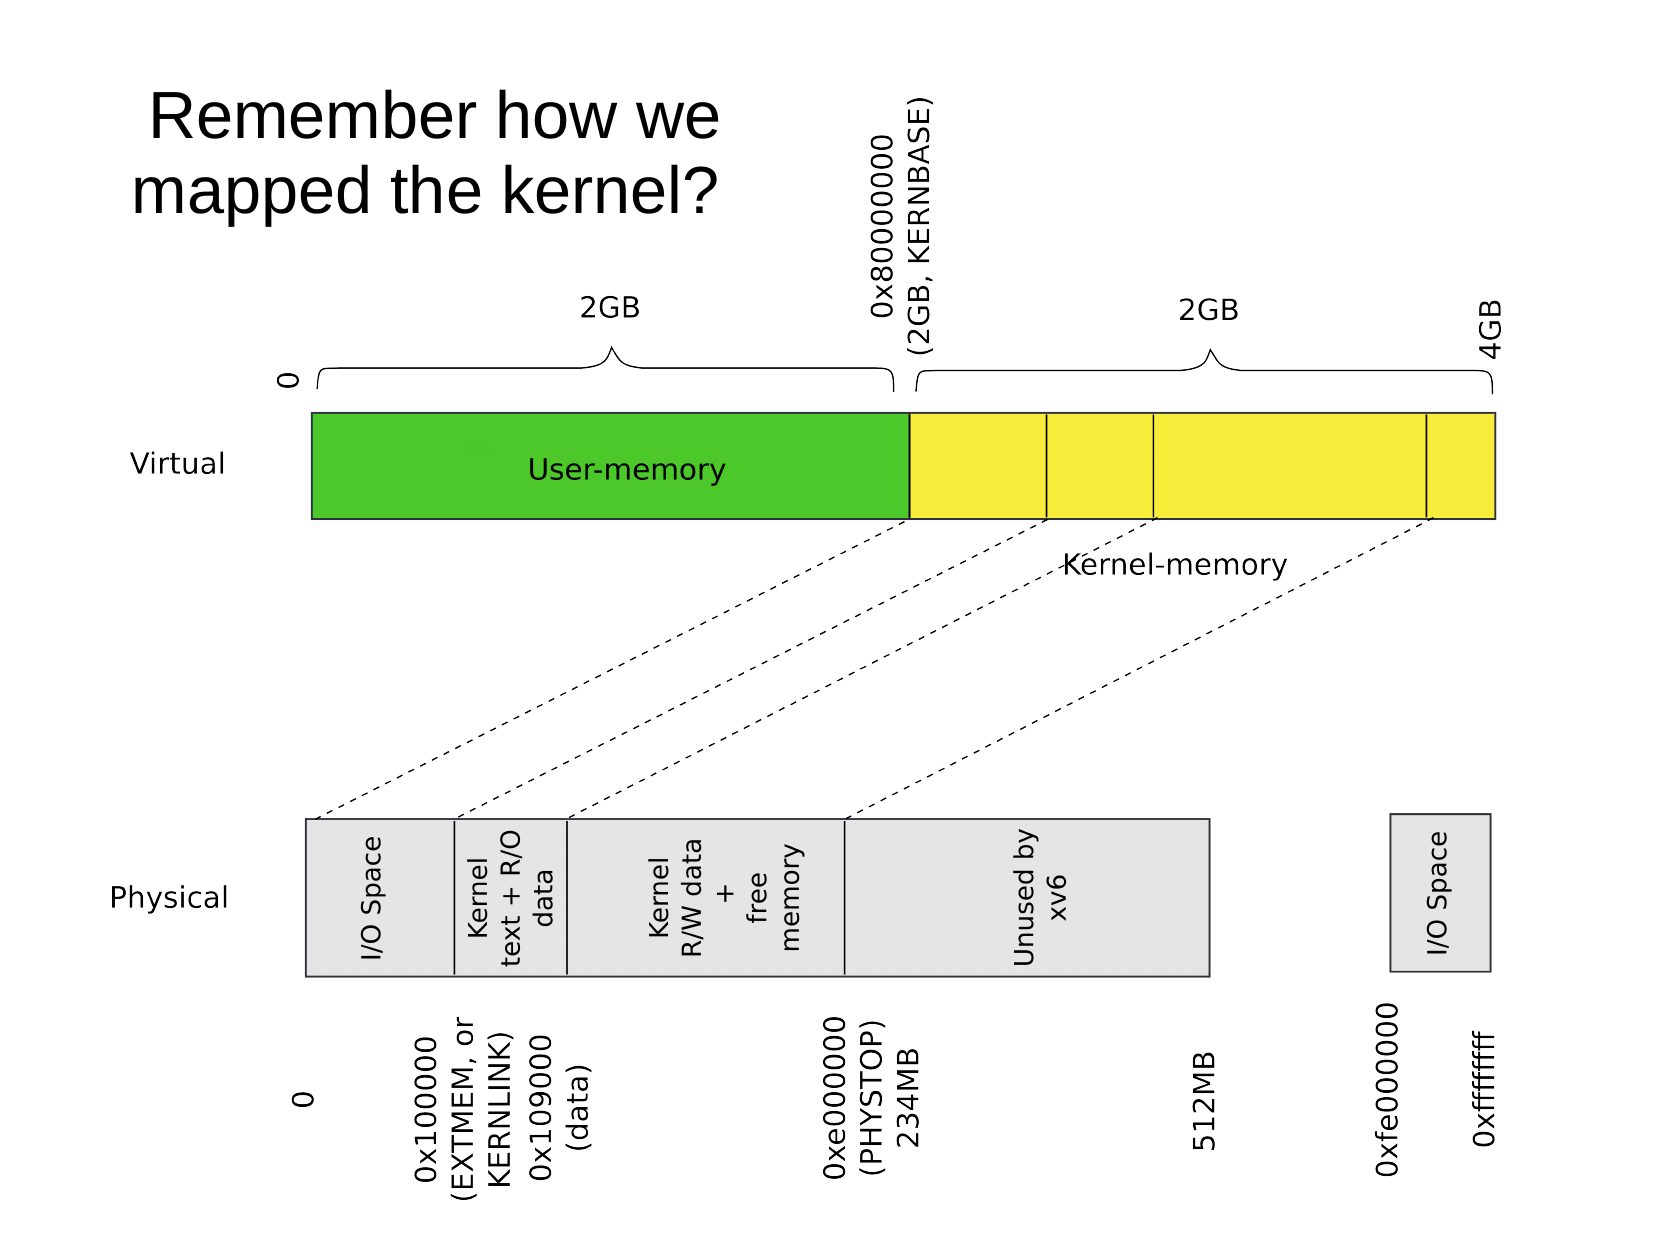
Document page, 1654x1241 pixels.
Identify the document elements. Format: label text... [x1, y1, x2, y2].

picture [112, 98, 1501, 1201]
title Remember how we mapped the kernel? [82, 49, 788, 257]
